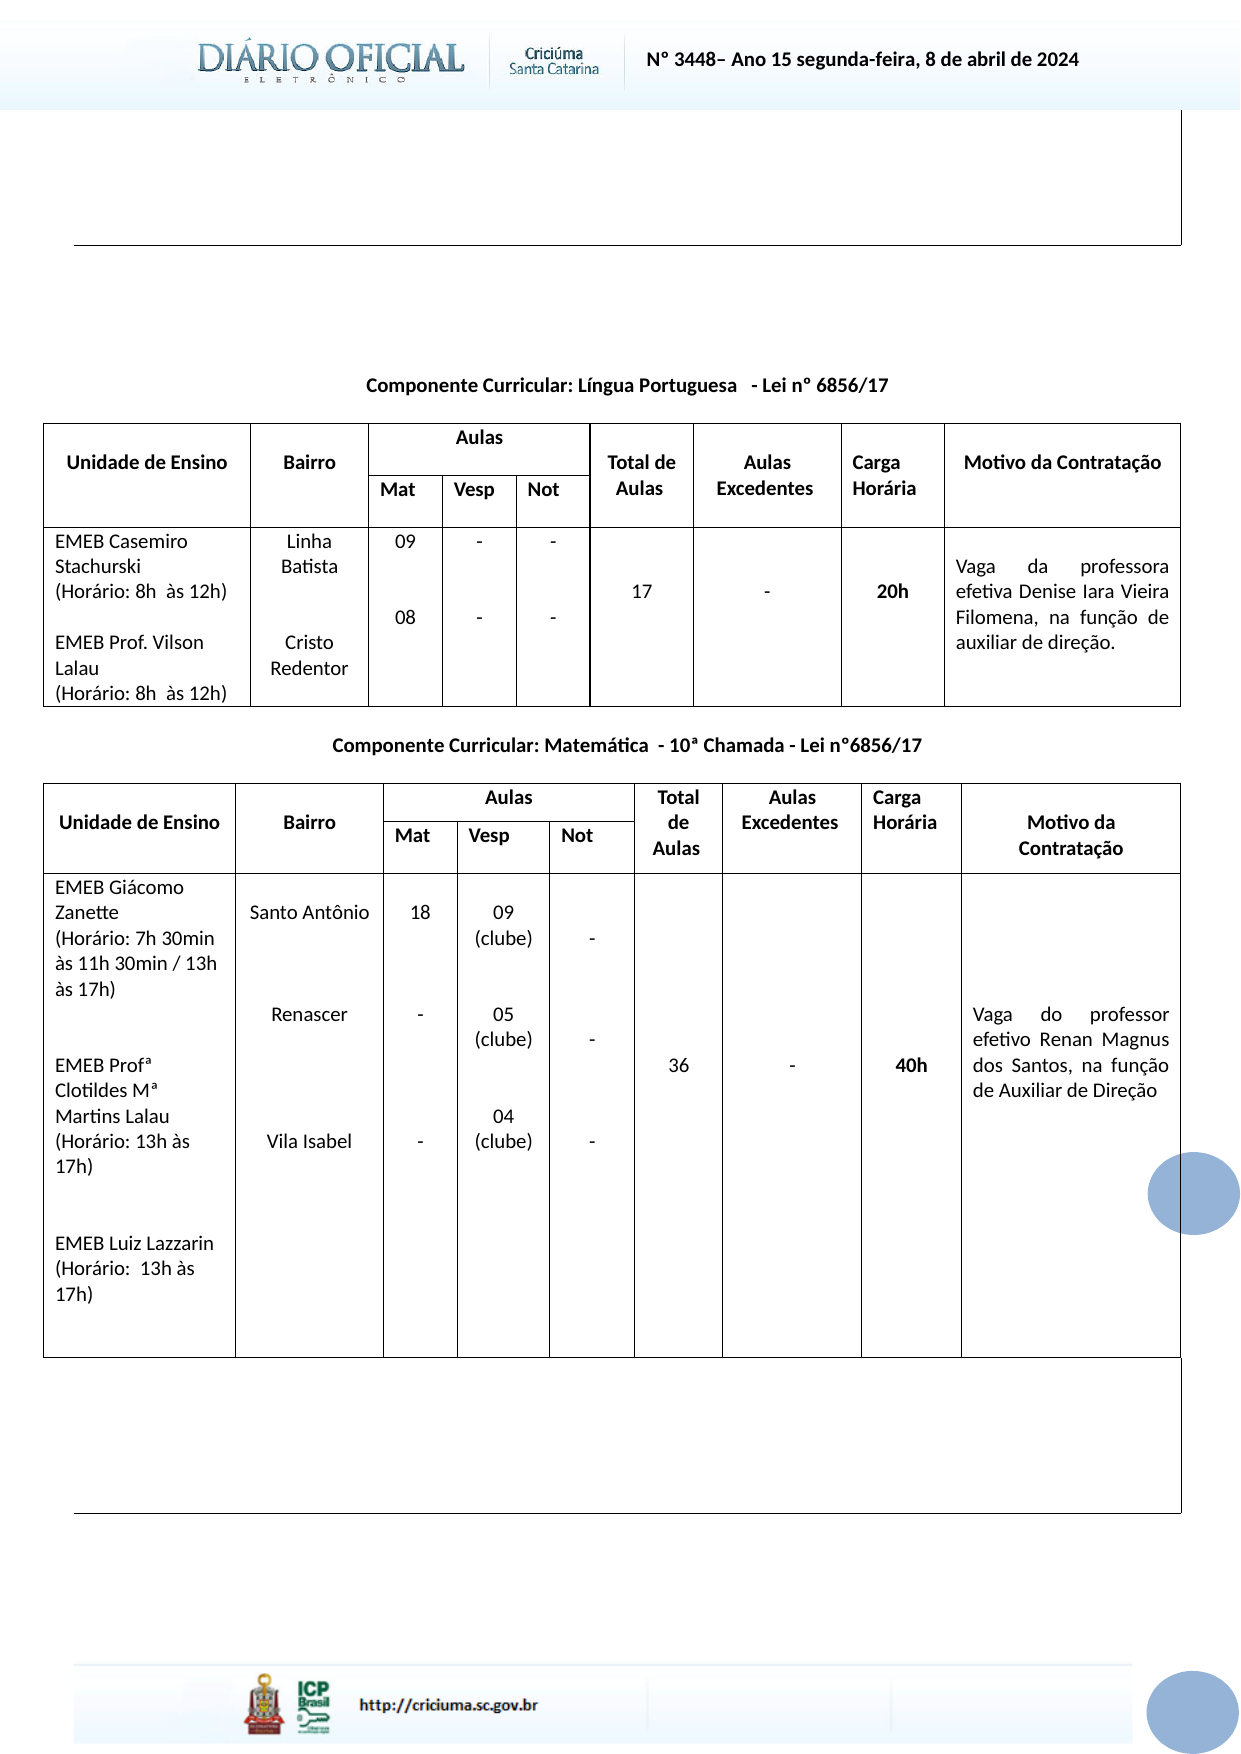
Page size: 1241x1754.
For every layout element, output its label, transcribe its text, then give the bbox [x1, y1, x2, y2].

table_cell Not [517, 476, 589, 527]
table_cell 40h [862, 874, 961, 1357]
table_header Aulas Excedentes [694, 424, 841, 527]
table_header Aulas [384, 784, 634, 821]
table_cell Vesp [458, 822, 549, 873]
table_cell - - [443, 528, 516, 706]
table_header Aulas [369, 424, 589, 475]
table_cell Vaga do professor efetivo Renan Magnus dos Santos, na função de Auxiliar de Direção [962, 874, 1180, 1357]
table_cell Mat [369, 476, 442, 527]
table_cell 18 - - [384, 874, 457, 1357]
table_cell EMEB Casemiro Stachurski (Horário: 8h às 12h) EMEB Prof. Vilson Lalau (Horário: 8h às 12h) [44, 528, 250, 706]
table_header Motivo da Contratação [945, 424, 1180, 527]
table_header Carga Horária [862, 784, 961, 873]
table_cell - [694, 528, 841, 706]
table_header Total de Aulas [635, 784, 722, 873]
table_cell - - - [550, 874, 634, 1357]
table_cell 09 08 [369, 528, 442, 706]
table_cell 36 [635, 874, 722, 1357]
table_header Total de Aulas [591, 424, 693, 527]
table_cell 09 (clube) 05 (clube) 04 (clube) [458, 874, 549, 1357]
text Componente Curricular: Língua Portuguesa - Lei nº 6856/17 [74, 372, 1181, 398]
table_header Unidade de Ensino [44, 784, 235, 873]
table_header Carga Horária [842, 424, 944, 527]
table_cell Vesp [443, 476, 516, 527]
table_cell 17 [591, 528, 693, 706]
table_cell Mat [384, 822, 457, 873]
table_header Aulas Excedentes [723, 784, 861, 873]
table_cell Linha Batista Cristo Redentor [251, 528, 368, 706]
table_cell EMEB Giácomo Zanette (Horário: 7h 30min às 11h 30min / 13h às 17h) EMEB Profª Clotildes Mª Martins Lalau (Horário: 13h às 17h) EMEB Luiz Lazzarin (Horário: 13h às 17h) [44, 874, 235, 1357]
table_cell Santo Antônio Renascer Vila Isabel [236, 874, 383, 1357]
table_cell Vaga da professora efetiva Denise Iara Vieira Filomena, na função de auxiliar de direção. [945, 528, 1180, 706]
table_cell 20h [842, 528, 944, 706]
table_header Motivo da Contratação [962, 784, 1180, 873]
table_header Bairro [251, 424, 368, 527]
table_header Bairro [236, 784, 383, 873]
table_cell - - [517, 528, 589, 706]
text Componente Curricular: Matemática - 10ª Chamada - Lei nº6856/17 [74, 732, 1181, 758]
table_header Unidade de Ensino [44, 424, 250, 527]
table_cell Not [550, 822, 634, 873]
table_cell - [723, 874, 861, 1357]
